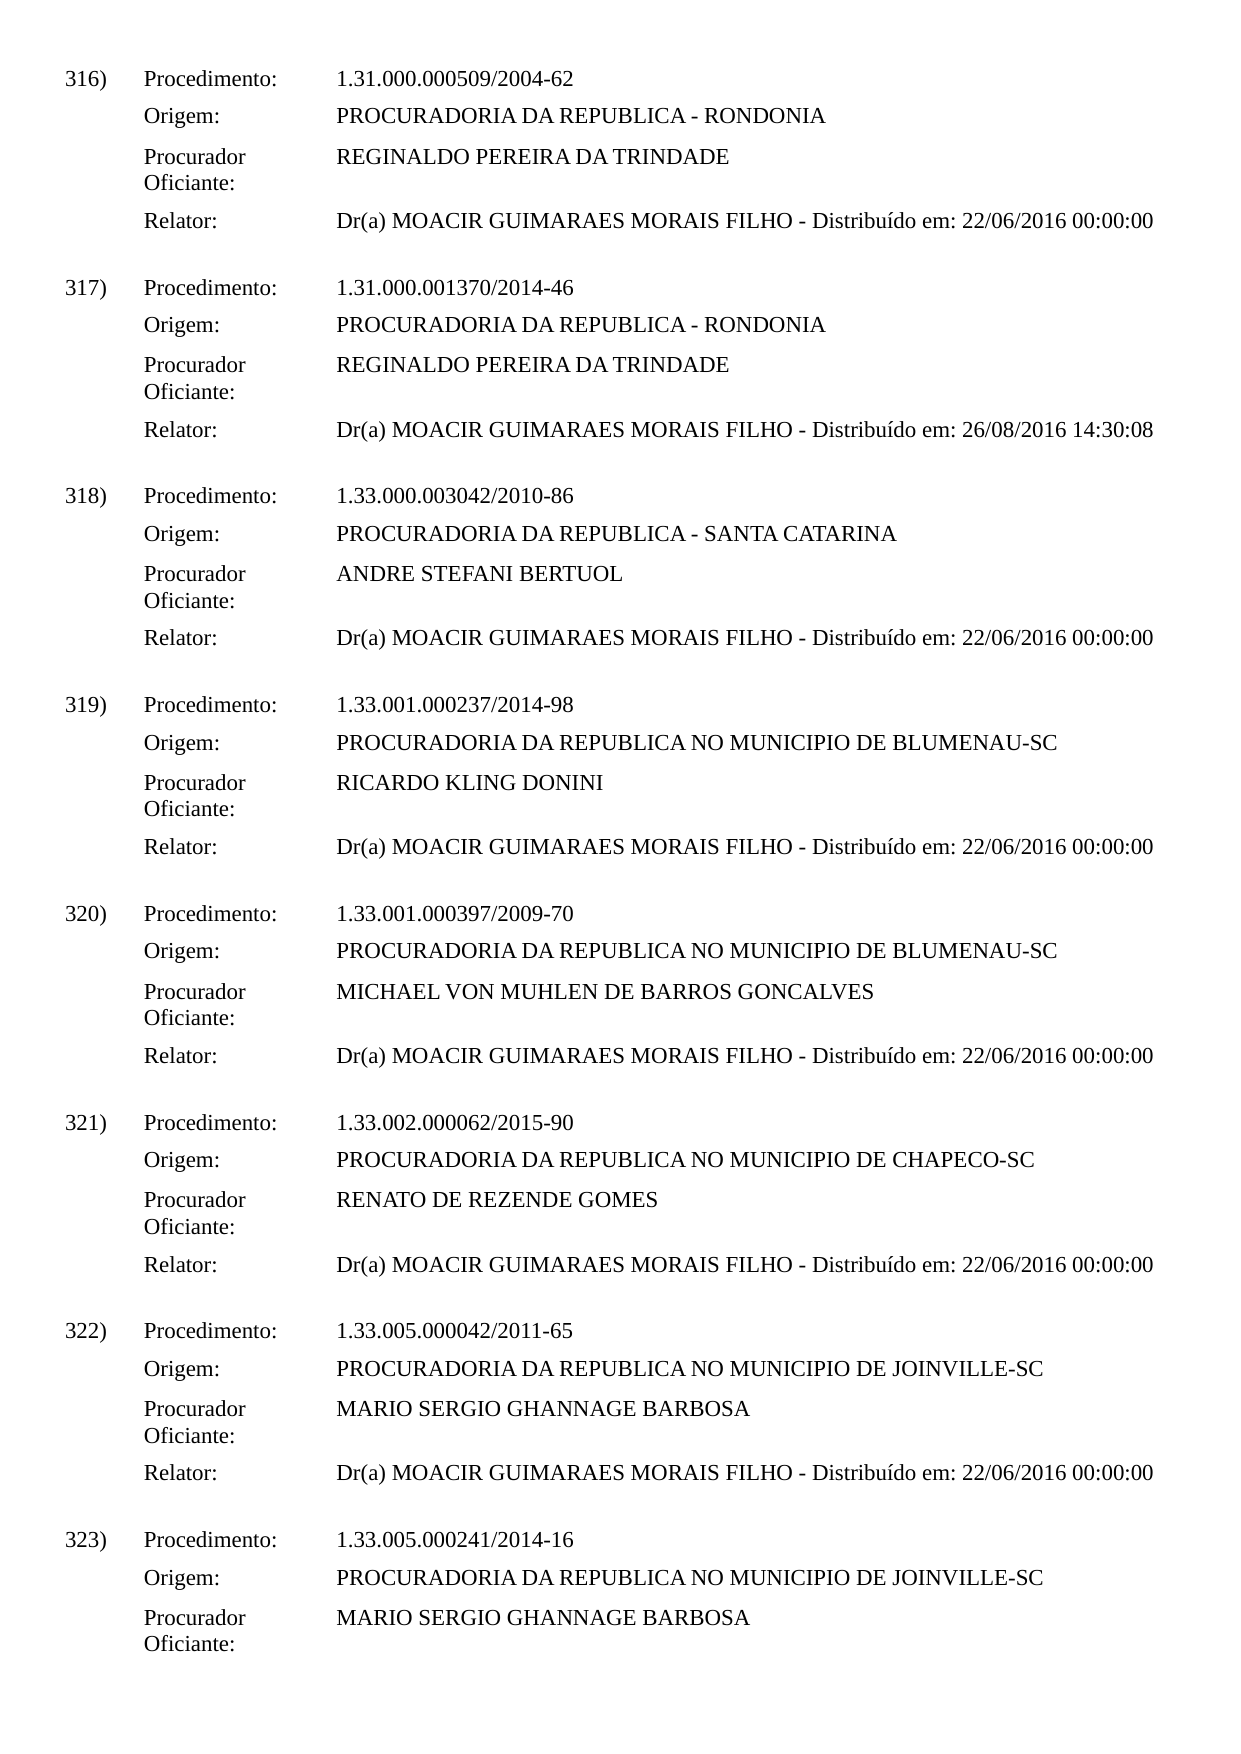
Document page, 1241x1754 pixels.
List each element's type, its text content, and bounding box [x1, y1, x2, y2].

table_cell [59, 555, 138, 619]
table_header 1.33.001.000397/2009-70 [330, 894, 1181, 932]
table_cell Procurador Oficiante: [138, 555, 330, 619]
table_cell MARIO SERGIO GHANNAGE BARBOSA [330, 1598, 1181, 1662]
table_cell [59, 723, 138, 763]
table_header 1.31.000.001370/2014-46 [330, 268, 1181, 306]
table_cell Origem: [138, 723, 330, 763]
table_cell [59, 828, 138, 868]
table_header Procedimento: [138, 685, 330, 723]
table_cell Procurador Oficiante: [138, 137, 330, 201]
table_cell Procurador Oficiante: [138, 1390, 330, 1454]
table_cell Procurador Oficiante: [138, 763, 330, 827]
table_cell [59, 1390, 138, 1454]
table_cell Procurador Oficiante: [138, 1598, 330, 1662]
table_header 1.33.005.000241/2014-16 [330, 1520, 1181, 1558]
table_cell PROCURADORIA DA REPUBLICA NO MUNICIPIO DE JOINVILLE-SC [330, 1349, 1181, 1389]
table_cell [59, 1558, 138, 1598]
table_header 1.33.001.000237/2014-98 [330, 685, 1181, 723]
table_cell PROCURADORIA DA REPUBLICA NO MUNICIPIO DE BLUMENAU-SC [330, 723, 1181, 763]
table_cell MICHAEL VON MUHLEN DE BARROS GONCALVES [330, 972, 1181, 1036]
table_cell [59, 763, 138, 827]
table_cell [59, 346, 138, 410]
table_cell Relator: [138, 828, 330, 868]
table_cell Dr(a) MOACIR GUIMARAES MORAIS FILHO - Distribuído em: 26/08/2016 14:30:08 [330, 410, 1181, 450]
table_header Procedimento: [138, 1520, 330, 1558]
table_cell [59, 972, 138, 1036]
table_cell Relator: [138, 201, 330, 241]
table_header 323) [59, 1520, 138, 1558]
table_cell [59, 1245, 138, 1285]
table_cell Origem: [138, 1558, 330, 1598]
table_cell Dr(a) MOACIR GUIMARAES MORAIS FILHO - Distribuído em: 22/06/2016 00:00:00 [330, 1245, 1181, 1285]
table_cell PROCURADORIA DA REPUBLICA - RONDONIA [330, 97, 1181, 137]
table_cell RICARDO KLING DONINI [330, 763, 1181, 827]
table_cell [59, 1036, 138, 1076]
table_cell Origem: [138, 1141, 330, 1181]
table_header 1.33.002.000062/2015-90 [330, 1103, 1181, 1141]
table_header Procedimento: [138, 1312, 330, 1349]
table_header Procedimento: [138, 268, 330, 306]
table_cell Relator: [138, 1036, 330, 1076]
table_header 1.33.005.000042/2011-65 [330, 1312, 1181, 1349]
table_header 322) [59, 1312, 138, 1349]
table_header Procedimento: [138, 1103, 330, 1141]
table_cell [59, 619, 138, 659]
table_cell Procurador Oficiante: [138, 972, 330, 1036]
table_cell [59, 201, 138, 241]
table_cell Dr(a) MOACIR GUIMARAES MORAIS FILHO - Distribuído em: 22/06/2016 00:00:00 [330, 201, 1181, 241]
table_cell MARIO SERGIO GHANNAGE BARBOSA [330, 1390, 1181, 1454]
table_cell PROCURADORIA DA REPUBLICA NO MUNICIPIO DE BLUMENAU-SC [330, 932, 1181, 972]
table_cell [59, 932, 138, 972]
table_cell [59, 97, 138, 137]
table_header 1.33.000.003042/2010-86 [330, 477, 1181, 514]
table_cell [59, 1181, 138, 1245]
table_cell Relator: [138, 619, 330, 659]
table_cell Dr(a) MOACIR GUIMARAES MORAIS FILHO - Distribuído em: 22/06/2016 00:00:00 [330, 1036, 1181, 1076]
table_cell RENATO DE REZENDE GOMES [330, 1181, 1181, 1245]
table_cell Procurador Oficiante: [138, 346, 330, 410]
table_cell PROCURADORIA DA REPUBLICA - RONDONIA [330, 306, 1181, 346]
table_header 319) [59, 685, 138, 723]
table_header Procedimento: [138, 59, 330, 97]
table_cell Origem: [138, 932, 330, 972]
table_cell Procurador Oficiante: [138, 1181, 330, 1245]
table_cell Origem: [138, 514, 330, 554]
table_cell [59, 1349, 138, 1389]
table_header 1.31.000.000509/2004-62 [330, 59, 1181, 97]
table_header 321) [59, 1103, 138, 1141]
table_cell Origem: [138, 306, 330, 346]
table_cell Relator: [138, 1454, 330, 1494]
table_header 320) [59, 894, 138, 932]
table_cell [59, 1598, 138, 1662]
table_header Procedimento: [138, 894, 330, 932]
table_cell Dr(a) MOACIR GUIMARAES MORAIS FILHO - Distribuído em: 22/06/2016 00:00:00 [330, 619, 1181, 659]
table_cell PROCURADORIA DA REPUBLICA NO MUNICIPIO DE CHAPECO-SC [330, 1141, 1181, 1181]
table_cell [59, 306, 138, 346]
table_header 316) [59, 59, 138, 97]
table_cell ANDRE STEFANI BERTUOL [330, 555, 1181, 619]
table_cell [59, 514, 138, 554]
table_cell Relator: [138, 410, 330, 450]
table_cell Dr(a) MOACIR GUIMARAES MORAIS FILHO - Distribuído em: 22/06/2016 00:00:00 [330, 1454, 1181, 1494]
table_cell Origem: [138, 1349, 330, 1389]
table_cell REGINALDO PEREIRA DA TRINDADE [330, 346, 1181, 410]
table_cell Origem: [138, 97, 330, 137]
table_cell [59, 1141, 138, 1181]
table_header Procedimento: [138, 477, 330, 514]
table_cell [59, 137, 138, 201]
table_header 317) [59, 268, 138, 306]
table_cell PROCURADORIA DA REPUBLICA NO MUNICIPIO DE JOINVILLE-SC [330, 1558, 1181, 1598]
table_cell REGINALDO PEREIRA DA TRINDADE [330, 137, 1181, 201]
table_cell PROCURADORIA DA REPUBLICA - SANTA CATARINA [330, 514, 1181, 554]
table_cell Dr(a) MOACIR GUIMARAES MORAIS FILHO - Distribuído em: 22/06/2016 00:00:00 [330, 828, 1181, 868]
table_cell Relator: [138, 1245, 330, 1285]
table_header 318) [59, 477, 138, 514]
table_cell [59, 410, 138, 450]
table_cell [59, 1454, 138, 1494]
